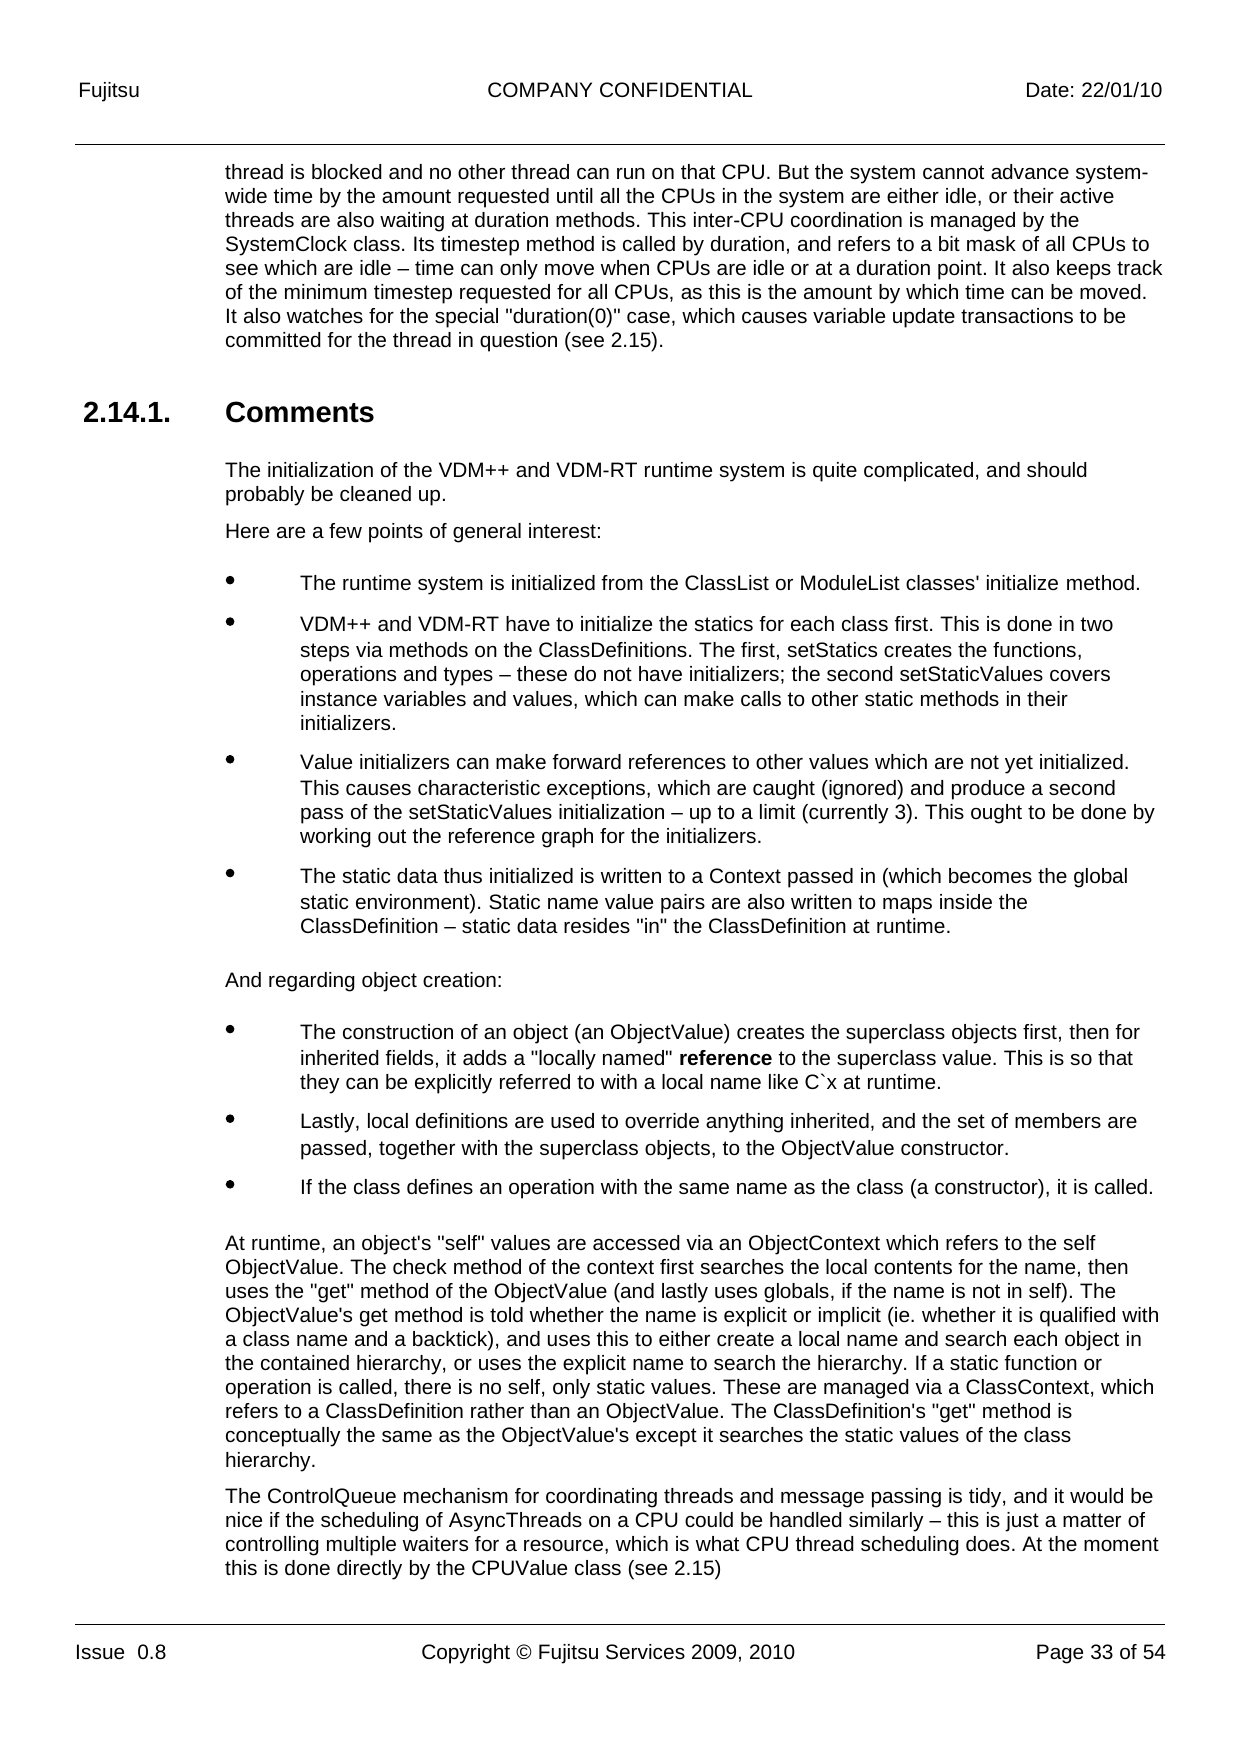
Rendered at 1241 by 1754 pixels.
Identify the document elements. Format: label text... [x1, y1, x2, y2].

list The construction of an object (an ObjectValue) creates the superclass objects first, then for inherited fields, it adds a "locally named" reference to the superclass value. This is so that they can be explicitly referred to with a local name like C`x at runtime. [225, 1019, 1165, 1094]
list Value initializers can make forward references to other values which are not yet initialized. This causes characteristic exceptions, which are caught (ignored) and produce a second pass of the setStaticValues initialization – up to a limit (currently 3). This ought to be done by working out the reference graph for the initializers. [225, 749, 1165, 848]
list VDM++ and VDM-RT have to initialize the statics for each class first. This is done in two steps via methods on the ClassDefinitions. The first, setStatics creates the functions, operations and types – these do not have initializers; the second setStaticValues covers instance variables and values, which can make calls to other static methods in their initializers. [225, 612, 1165, 734]
text And regarding object creation: [225, 968, 1165, 992]
list If the class defines an operation with the same name as the class (a constructor), it is called. [225, 1174, 1165, 1201]
subtitle Comments [75, 395, 1165, 428]
text The initialization of the VDM++ and VDM-RT runtime system is quite complicated, and should probably be cleaned up. [225, 458, 1165, 506]
list Lastly, local definitions are used to override anything inherited, and the set of members are passed, together with the superclass objects, to the ObjectValue constructor. [225, 1109, 1165, 1159]
text At runtime, an object's "self" values are accessed via an ObjectContext which refers to the self ObjectValue. The check method of the context first searches the local contents for the name, then uses the "get" method of the ObjectValue (and lastly uses globals, if the name is not in self). The ObjectValue's get method is told whether the name is explicit or implicit (ie. whether it is qualified with a class name and a backtick), and uses this to either create a local name and search each object in the contained hierarchy, or uses the explicit name to search the hierarchy. If a static function or operation is called, there is no self, only static values. These are managed via a ClassContext, which refers to a ClassDefinition rather than an ObjectValue. The ClassDefinition's "get" method is conceptually the same as the ObjectValue's except it searches the static values of the class hierarchy. [225, 1231, 1165, 1472]
text thread is blocked and no other thread can run on that CPU. But the system cannot advance system-wide time by the amount requested until all the CPUs in the system are either idle, or their active threads are also waiting at duration methods. This inter-CPU coordination is managed by the SystemClock class. Its timestep method is called by duration, and refers to a bit mask of all CPUs to see which are idle – time can only move when CPUs are idle or at a duration point. It also keeps track of the minimum timestep requested for all CPUs, as this is the amount by which time can be moved. It also watches for the special "duration(0)" case, which causes variable update transactions to be committed for the thread in question (see 2.15). [225, 160, 1165, 352]
list The runtime system is initialized from the ClassList or ModuleList classes' initialize method. [225, 570, 1165, 597]
text Here are a few points of general interest: [225, 519, 1165, 543]
list The static data thus initialized is written to a Context passed in (which becomes the global static environment). Static name value pairs are also written to maps inside the ClassDefinition – static data resides "in" the ClassDefinition at runtime. [225, 863, 1165, 938]
text The ControlQueue mechanism for coordinating threads and message passing is tidy, and it would be nice if the scheduling of AsyncThreads on a CPU could be handled similarly – this is just a matter of controlling multiple waiters for a resource, which is what CPU thread scheduling does. At the moment this is done directly by the CPUValue class (see 2.15) [225, 1484, 1165, 1580]
